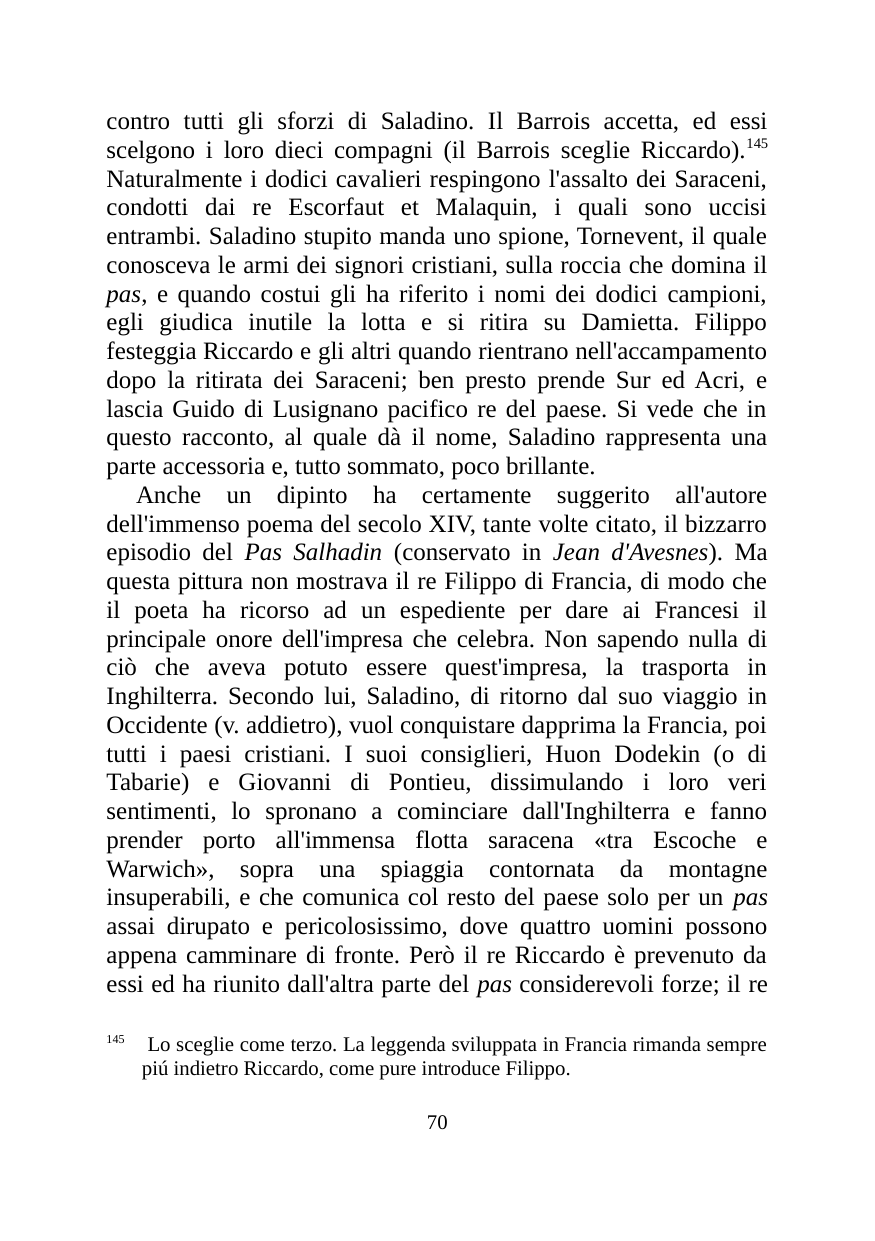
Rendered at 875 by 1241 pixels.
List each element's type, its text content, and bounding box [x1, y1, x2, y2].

text Anche un dipinto ha certamente suggerito all'autore dell'immenso poema del secolo XIV, tante volte citato, il bizzarro episodio del Pas Salhadin (conservato in Jean d'Avesnes). Ma questa pittura non mostrava il re Filippo di Francia, di modo che il poeta ha ricorso ad un espediente per dare ai Francesi il principale onore dell'impresa che celebra. Non sapendo nulla di ciò che aveva potuto essere quest'impresa, la trasporta in Inghilterra. Secondo lui, Saladino, di ritorno dal suo viaggio in Occidente (v. addietro), vuol conquistare dapprima la Francia, poi tutti i paesi cristiani. I suoi consiglieri, Huon Dodekin (o di Tabarie) e Giovanni di Pontieu, dissimulando i loro veri sentimenti, lo spronano a cominciare dall'Inghilterra e fanno prender porto all'immensa flotta saracena «tra Escoche e Warwich», sopra una spiaggia contornata da montagne insuperabili, e che comunica col resto del paese solo per un pas assai dirupato e pericolosissimo, dove quattro uomini possono appena camminare di fronte. Però il re Riccardo è prevenuto da essi ed ha riunito dall'altra parte del pas considerevoli forze; il re [106, 480, 768, 997]
text contro tutti gli sforzi di Saladino. Il Barrois accetta, ed essi scelgono i loro dieci compagni (il Barrois sceglie Riccardo). Naturalmente i dodici cavalieri respingono l'assalto dei Saraceni, condotti dai re Escorfaut et Malaquin, i quali sono uccisi entrambi. Saladino stupito manda uno spione, Tornevent, il quale conosceva le armi dei signori cristiani, sulla roccia che domina il pas, e quando costui gli ha riferito i nomi dei dodici campioni, egli giudica inutile la lotta e si ritira su Damietta. Filippo festeggia Riccardo e gli altri quando rientrano nell'accampamento dopo la ritirata dei Saraceni; ben presto prende Sur ed Acri, e lascia Guido di Lusignano pacifico re del paese. Si vede che in questo racconto, al quale dà il nome, Saladino rappresenta una parte accessoria e, tutto sommato, poco brillante. [106, 106, 768, 480]
text Lo sceglie come terzo. La leggenda sviluppata in Francia rimanda sempre piú indietro Riccardo, come pure introduce Filippo. [106, 1032, 768, 1080]
